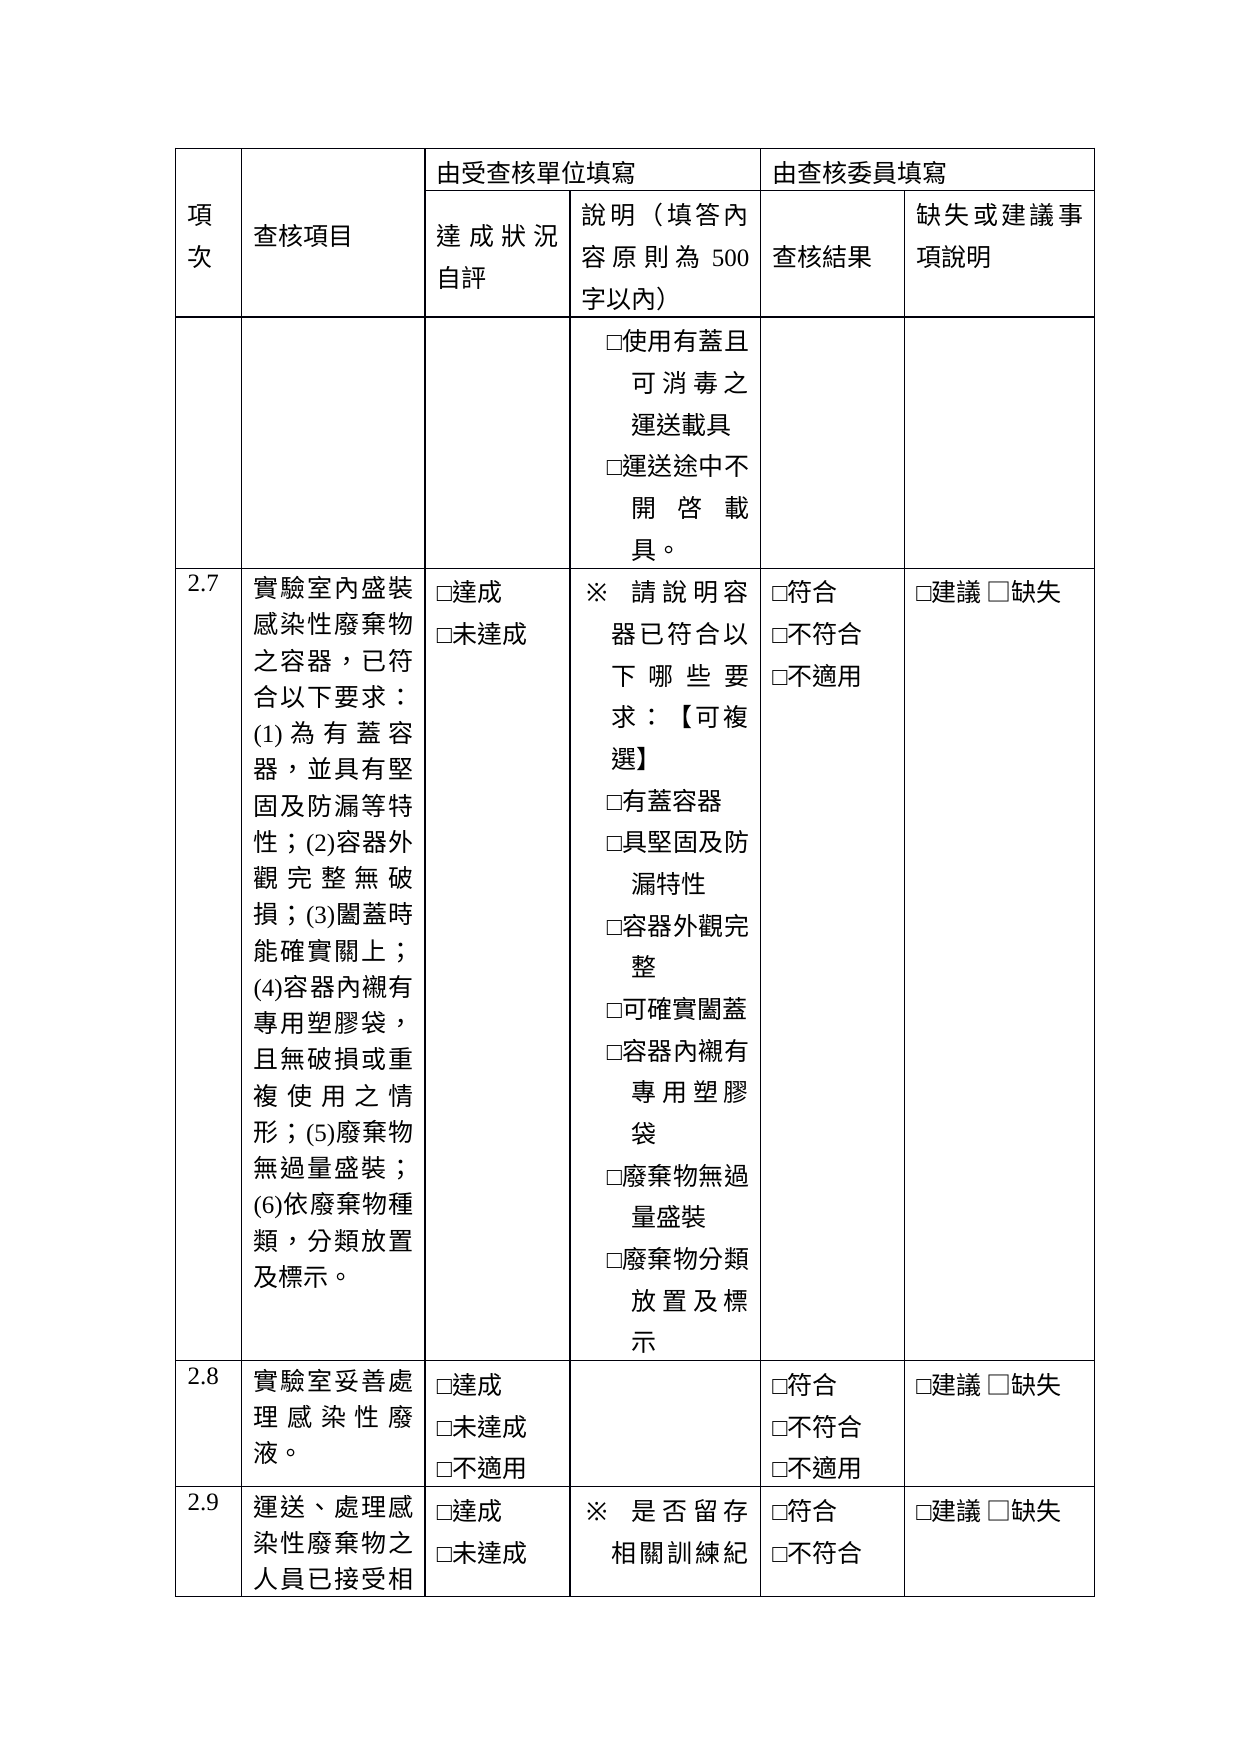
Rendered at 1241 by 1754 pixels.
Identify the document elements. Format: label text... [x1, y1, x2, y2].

table_header 查核項目 [242, 149, 424, 316]
table_cell 請說明容器已符合以下哪些要求：【可複選】 □有蓋容器 □具堅固及防漏特性 □容器外觀完整 □可確實闔蓋 □容器內襯有專用塑膠袋 □廢棄物無過量盛裝 □廢棄物分類放置及標示 [571, 569, 760, 1360]
table_cell □達成 □未達成 [426, 569, 569, 1360]
table_cell 缺失或建議事項說明 [905, 191, 1094, 316]
table_header 由受查核單位填寫 [426, 149, 760, 190]
table_cell □達成 □未達成 [426, 1487, 569, 1596]
table_cell 2.7 [176, 569, 241, 1360]
table_cell □建議 □缺失 [905, 569, 1094, 1360]
table_cell [905, 318, 1094, 567]
table_cell □建議 □缺失 [905, 1361, 1094, 1486]
table_cell [176, 318, 241, 567]
table_cell 2.8 [176, 1361, 241, 1486]
table_cell [426, 318, 569, 567]
table_header 由查核委員填寫 [761, 149, 1094, 190]
table_cell 運送、處理感染性廢棄物之人員已接受相 [242, 1487, 424, 1596]
table_cell 說明（填答內容原則為500字以內） [571, 191, 760, 316]
table_header 項次 [176, 149, 241, 316]
table_cell □符合 □不符合 □不適用 [761, 569, 904, 1360]
table_cell 實驗室妥善處理感染性廢液。 [242, 1361, 424, 1486]
table_cell [761, 318, 904, 567]
table_cell 查核結果 [761, 191, 904, 316]
table_cell [571, 1361, 760, 1486]
table_cell 2.9 [176, 1487, 241, 1596]
table_cell □達成 □未達成 □不適用 [426, 1361, 569, 1486]
table_cell □符合 □不符合 [761, 1487, 904, 1596]
table_cell 是否留存相關訓練紀 [571, 1487, 760, 1596]
table_cell 實驗室內盛裝感染性廢棄物之容器，已符合以下要求：(1)為有蓋容器，並具有堅固及防漏等特性；(2)容器外觀完整無破損；(3)闔蓋時能確實關上；(4)容器內襯有專用塑膠袋，且無破損或重複使用之情形；(5)廢棄物無過量盛裝；(6)依廢棄物種類，分類放置及標示。 [242, 569, 424, 1360]
table_cell □符合 □不符合 □不適用 [761, 1361, 904, 1486]
table_cell 達成狀況自評 [426, 191, 569, 316]
table_cell □使用有蓋且可消毒之運送載具 □運送途中不開啓載具。 [571, 318, 760, 567]
table_cell □建議 □缺失 [905, 1487, 1094, 1596]
table_cell [242, 318, 424, 567]
